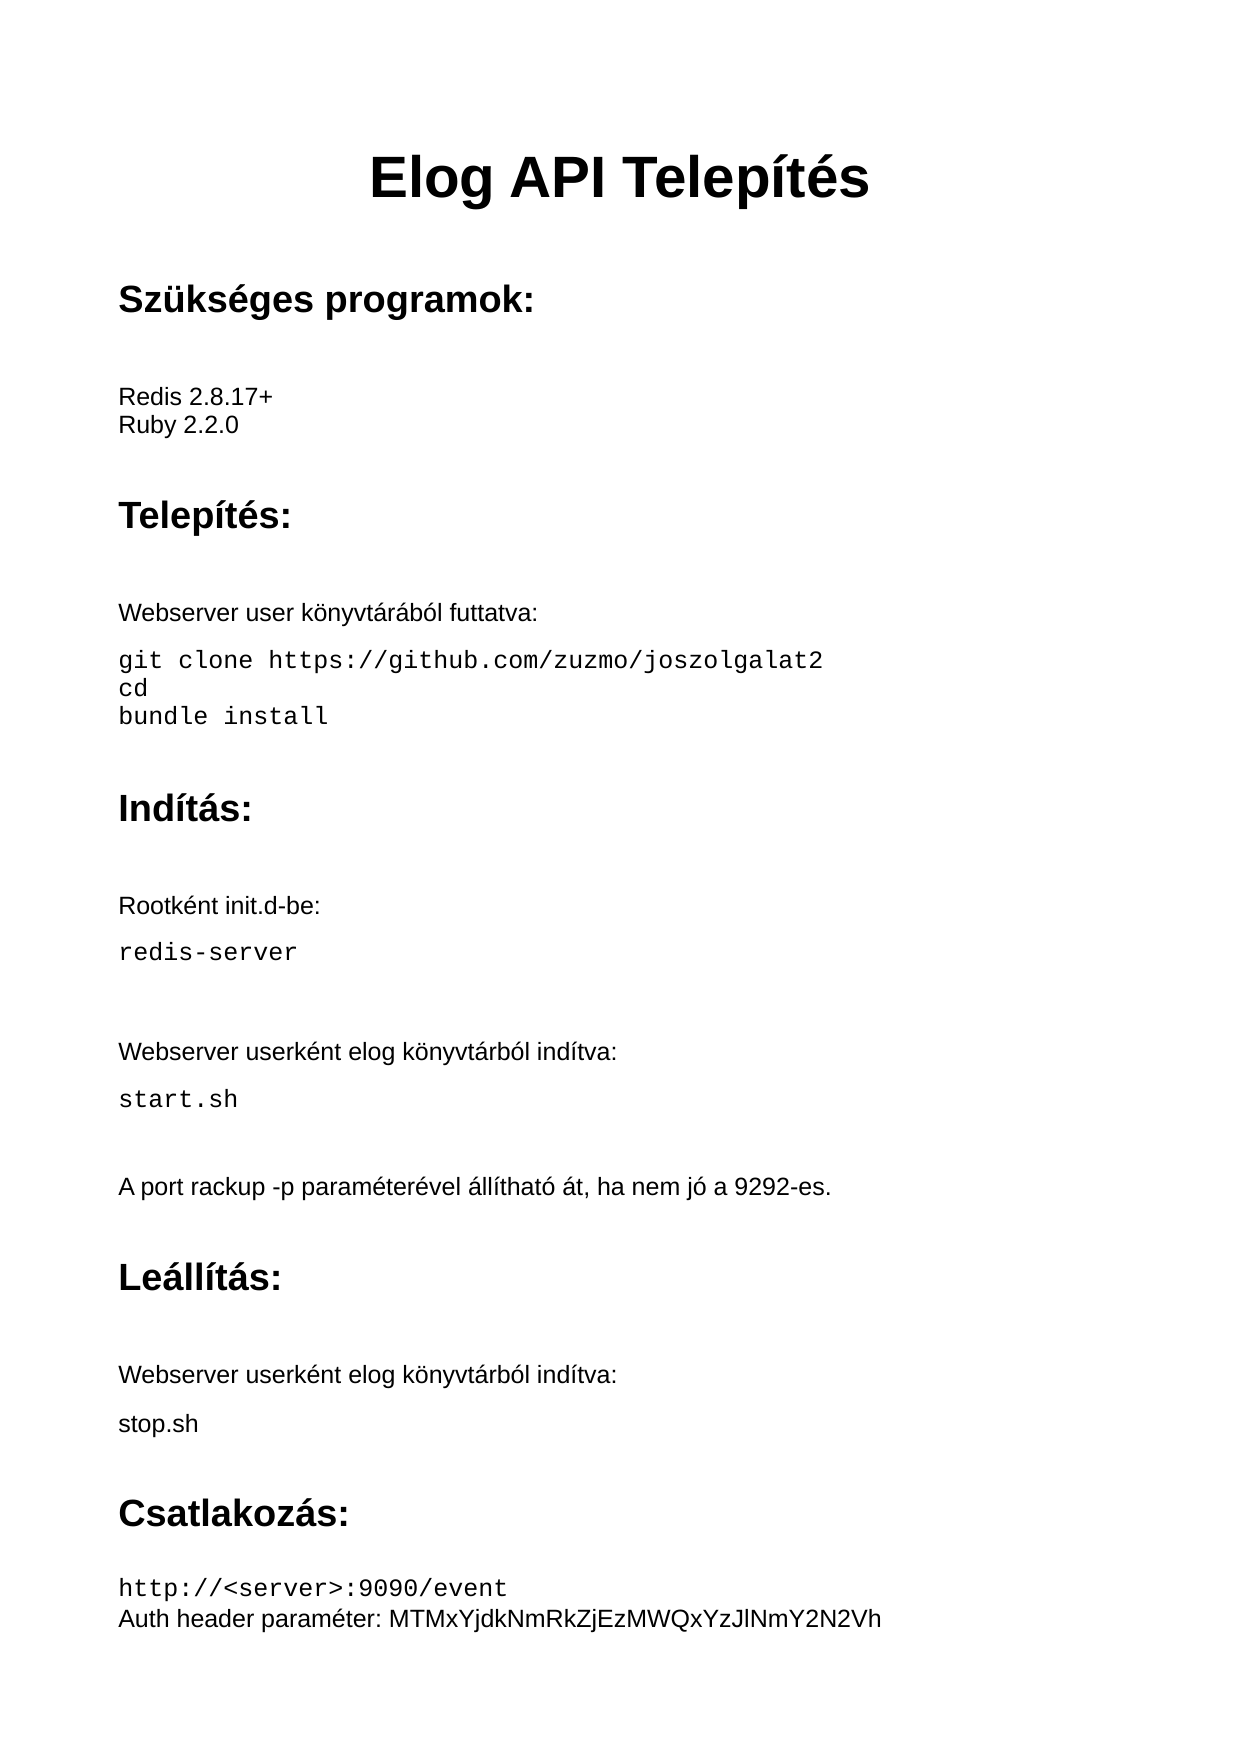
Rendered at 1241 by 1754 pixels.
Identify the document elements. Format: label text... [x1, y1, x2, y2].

subtitle Leállítás: [118, 1254, 1122, 1298]
subtitle Csatlakozás: [118, 1491, 1122, 1534]
text Auth header paraméter: MTMxYjdkNmRkZjEzMWQxYzJlNmY2N2Vh [118, 1603, 1122, 1632]
text stop.sh [118, 1409, 1122, 1437]
title Elog API Telepítés [118, 143, 1122, 210]
text git clone https://github.com/zuzmo/joszolgalat2 [118, 647, 1122, 676]
text Webserver userként elog könyvtárból indítva: [118, 1037, 1122, 1066]
text http://<server>:9090/event [118, 1575, 1122, 1603]
subtitle Indítás: [118, 786, 1122, 829]
text cd [118, 676, 1122, 704]
text A port rackup -p paraméterével állítható át, ha nem jó a 9292-es. [118, 1172, 1122, 1201]
text bundle install [118, 704, 1122, 732]
text start.sh [118, 1086, 1122, 1115]
text Webserver userként elog könyvtárból indítva: [118, 1359, 1122, 1388]
subtitle Telepítés: [118, 493, 1122, 537]
text Redis 2.8.17+ [118, 382, 1122, 410]
text Rootként init.d-be: [118, 891, 1122, 919]
text Webserver user könyvtárából futtatva: [118, 598, 1122, 627]
text Ruby 2.2.0 [118, 410, 1122, 439]
text redis-server [118, 940, 1122, 968]
subtitle Szükséges programok: [118, 276, 1122, 320]
